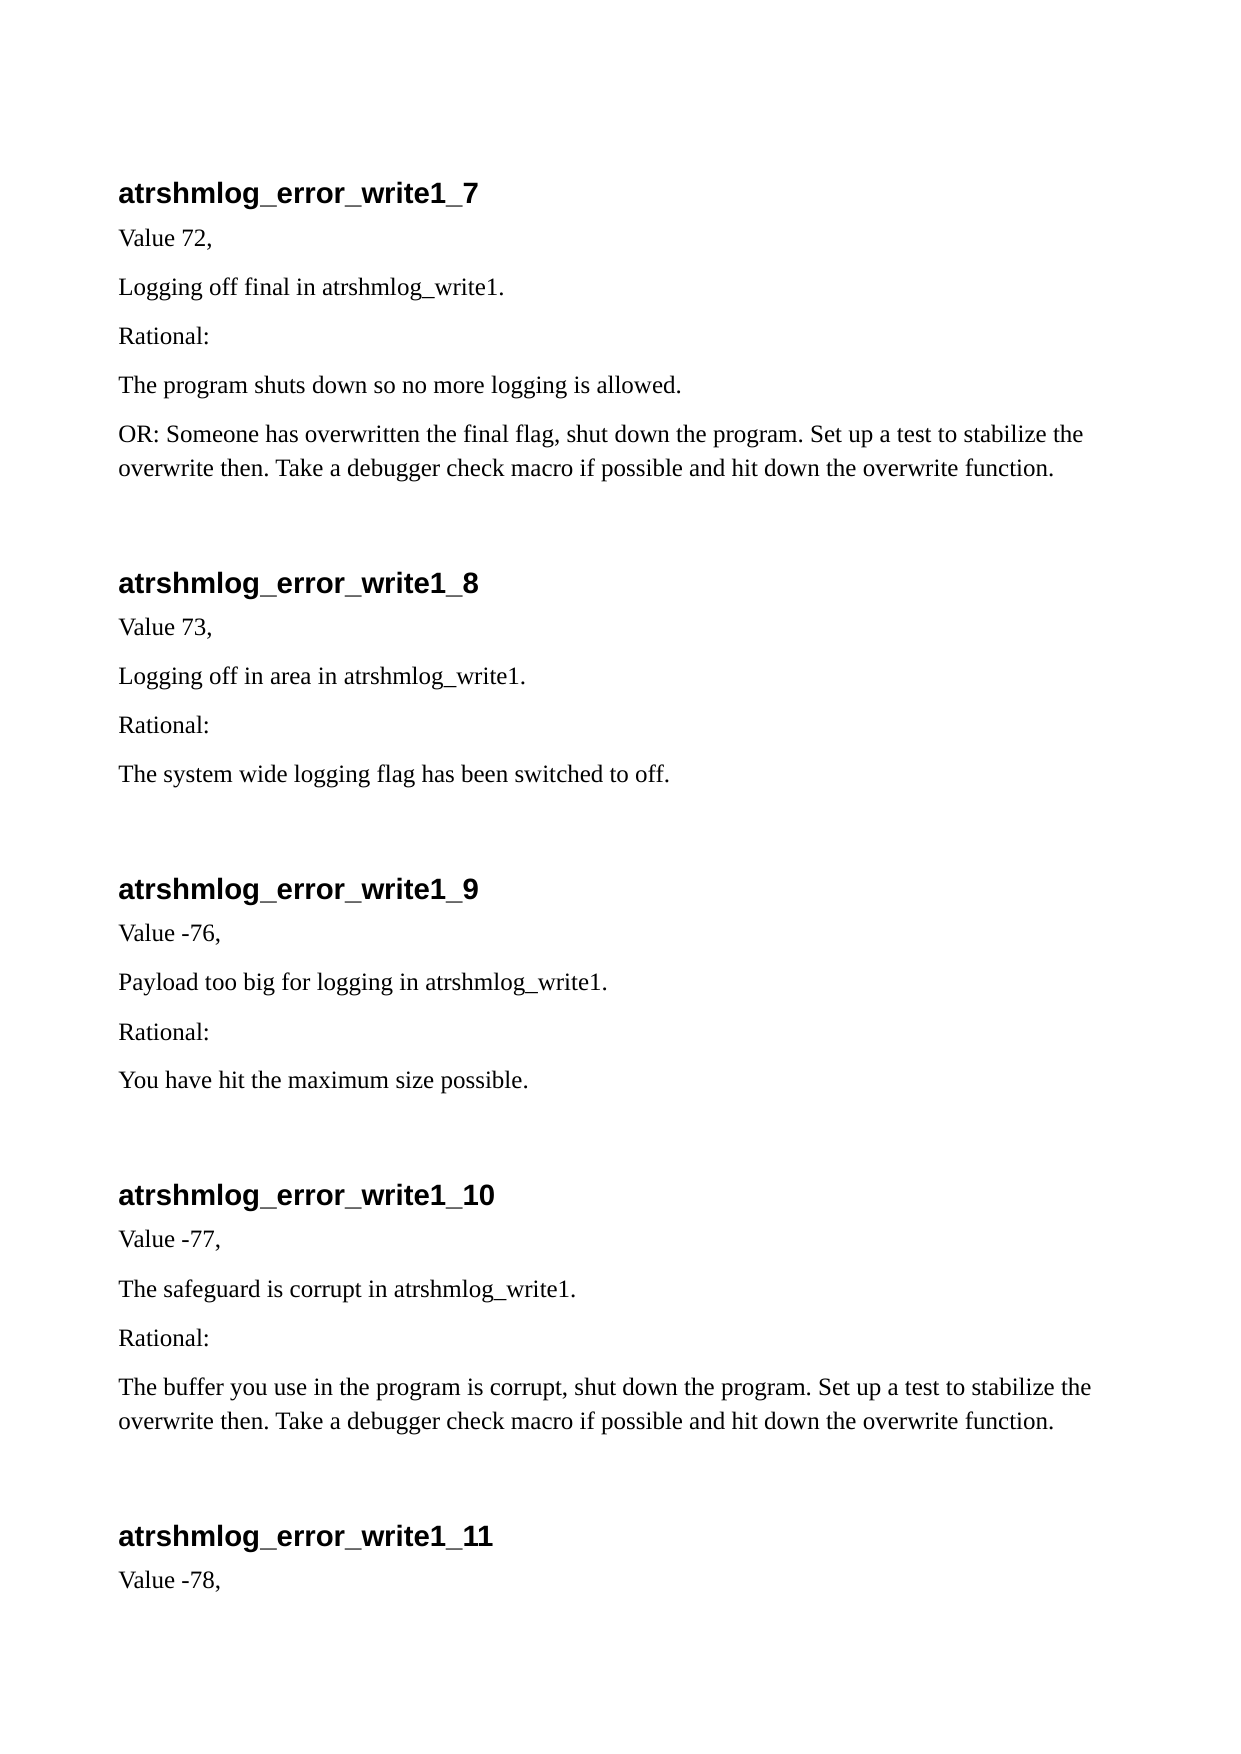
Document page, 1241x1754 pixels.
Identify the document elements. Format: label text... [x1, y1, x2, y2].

subtitle atrshmlog_error_write1_11 [118, 1519, 1122, 1553]
text Value 72, [118, 223, 1122, 251]
subtitle atrshmlog_error_write1_8 [118, 566, 1122, 600]
text Value -76, [118, 918, 1122, 947]
text Logging off in area in atrshmlog_write1. [118, 661, 1122, 690]
text Rational: [118, 1323, 1122, 1351]
subtitle atrshmlog_error_write1_10 [118, 1178, 1122, 1212]
text Rational: [118, 710, 1122, 739]
text The program shuts down so no more logging is allowed. [118, 370, 1122, 398]
text You have hit the maximum size possible. [118, 1066, 1122, 1094]
subtitle atrshmlog_error_write1_7 [118, 176, 1122, 210]
text OR: Someone has overwritten the final flag, shut down the program. Set up a test to stabilize the overwrite then. Take a debugger check macro if possible and hit down the overwrite function. [118, 419, 1122, 482]
text Payload too big for logging in atrshmlog_write1. [118, 967, 1122, 996]
text Logging off final in atrshmlog_write1. [118, 272, 1122, 300]
text The system wide logging flag has been switched to off. [118, 759, 1122, 788]
text Value 73, [118, 612, 1122, 641]
text The buffer you use in the program is corrupt, shut down the program. Set up a test to stabilize the overwrite then. Take a debugger check macro if possible and hit down the overwrite function. [118, 1372, 1122, 1435]
text Rational: [118, 321, 1122, 349]
subtitle atrshmlog_error_write1_9 [118, 872, 1122, 906]
text Value -78, [118, 1565, 1122, 1594]
text Rational: [118, 1017, 1122, 1045]
text The safeguard is corrupt in atrshmlog_write1. [118, 1274, 1122, 1302]
text Value -77, [118, 1224, 1122, 1253]
